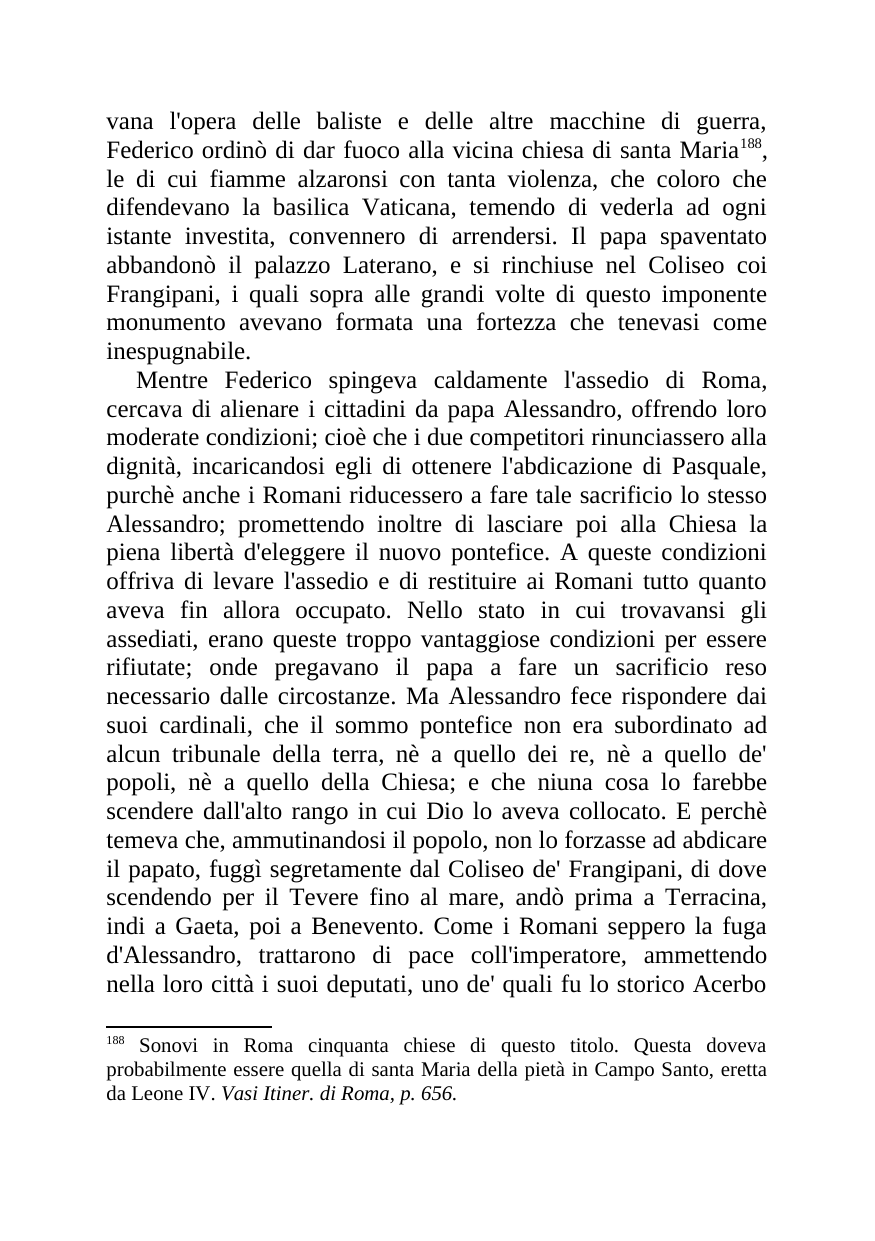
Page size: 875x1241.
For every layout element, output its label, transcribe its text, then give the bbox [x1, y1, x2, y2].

text Sonovi in Roma cinquanta chiese di questo titolo. Questa doveva probabilmente essere quella di santa Maria della pietà in Campo Santo, eretta da Leone IV. Vasi Itiner. di Roma, p. 656. [106, 1033, 768, 1105]
text vana l'opera delle baliste e delle altre macchine di guerra, Federico ordinò di dar fuoco alla vicina chiesa di santa Maria, le di cui fiamme alzaronsi con tanta violenza, che coloro che difendevano la basilica Vaticana, temendo di vederla ad ogni istante investita, convennero di arrendersi. Il papa spaventato abbandonò il palazzo Laterano, e si rinchiuse nel Coliseo coi Frangipani, i quali sopra alle grandi volte di questo imponente monumento avevano formata una fortezza che tenevasi come inespugnabile. [106, 106, 768, 365]
text Mentre Federico spingeva caldamente l'assedio di Roma, cercava di alienare i cittadini da papa Alessandro, offrendo loro moderate condizioni; cioè che i due competitori rinunciassero alla dignità, incaricandosi egli di ottenere l'abdicazione di Pasquale, purchè anche i Romani riducessero a fare tale sacrificio lo stesso Alessandro; promettendo inoltre di lasciare poi alla Chiesa la piena libertà d'eleggere il nuovo pontefice. A queste condizioni offriva di levare l'assedio e di restituire ai Romani tutto quanto aveva fin allora occupato. Nello stato in cui trovavansi gli assediati, erano queste troppo vantaggiose condizioni per essere rifiutate; onde pregavano il papa a fare un sacrificio reso necessario dalle circostanze. Ma Alessandro fece rispondere dai suoi cardinali, che il sommo pontefice non era subordinato ad alcun tribunale della terra, nè a quello dei re, nè a quello de' popoli, nè a quello della Chiesa; e che niuna cosa lo farebbe scendere dall'alto rango in cui Dio lo aveva collocato. E perchè temeva che, ammutinandosi il popolo, non lo forzasse ad abdicare il papato, fuggì segretamente dal Coliseo de' Frangipani, di dove scendendo per il Tevere fino al mare, andò prima a Terracina, indi a Gaeta, poi a Benevento. Come i Romani seppero la fuga d'Alessandro, trattarono di pace coll'imperatore, ammettendo nella loro città i suoi deputati, uno de' quali fu lo storico Acerbo [106, 365, 768, 997]
